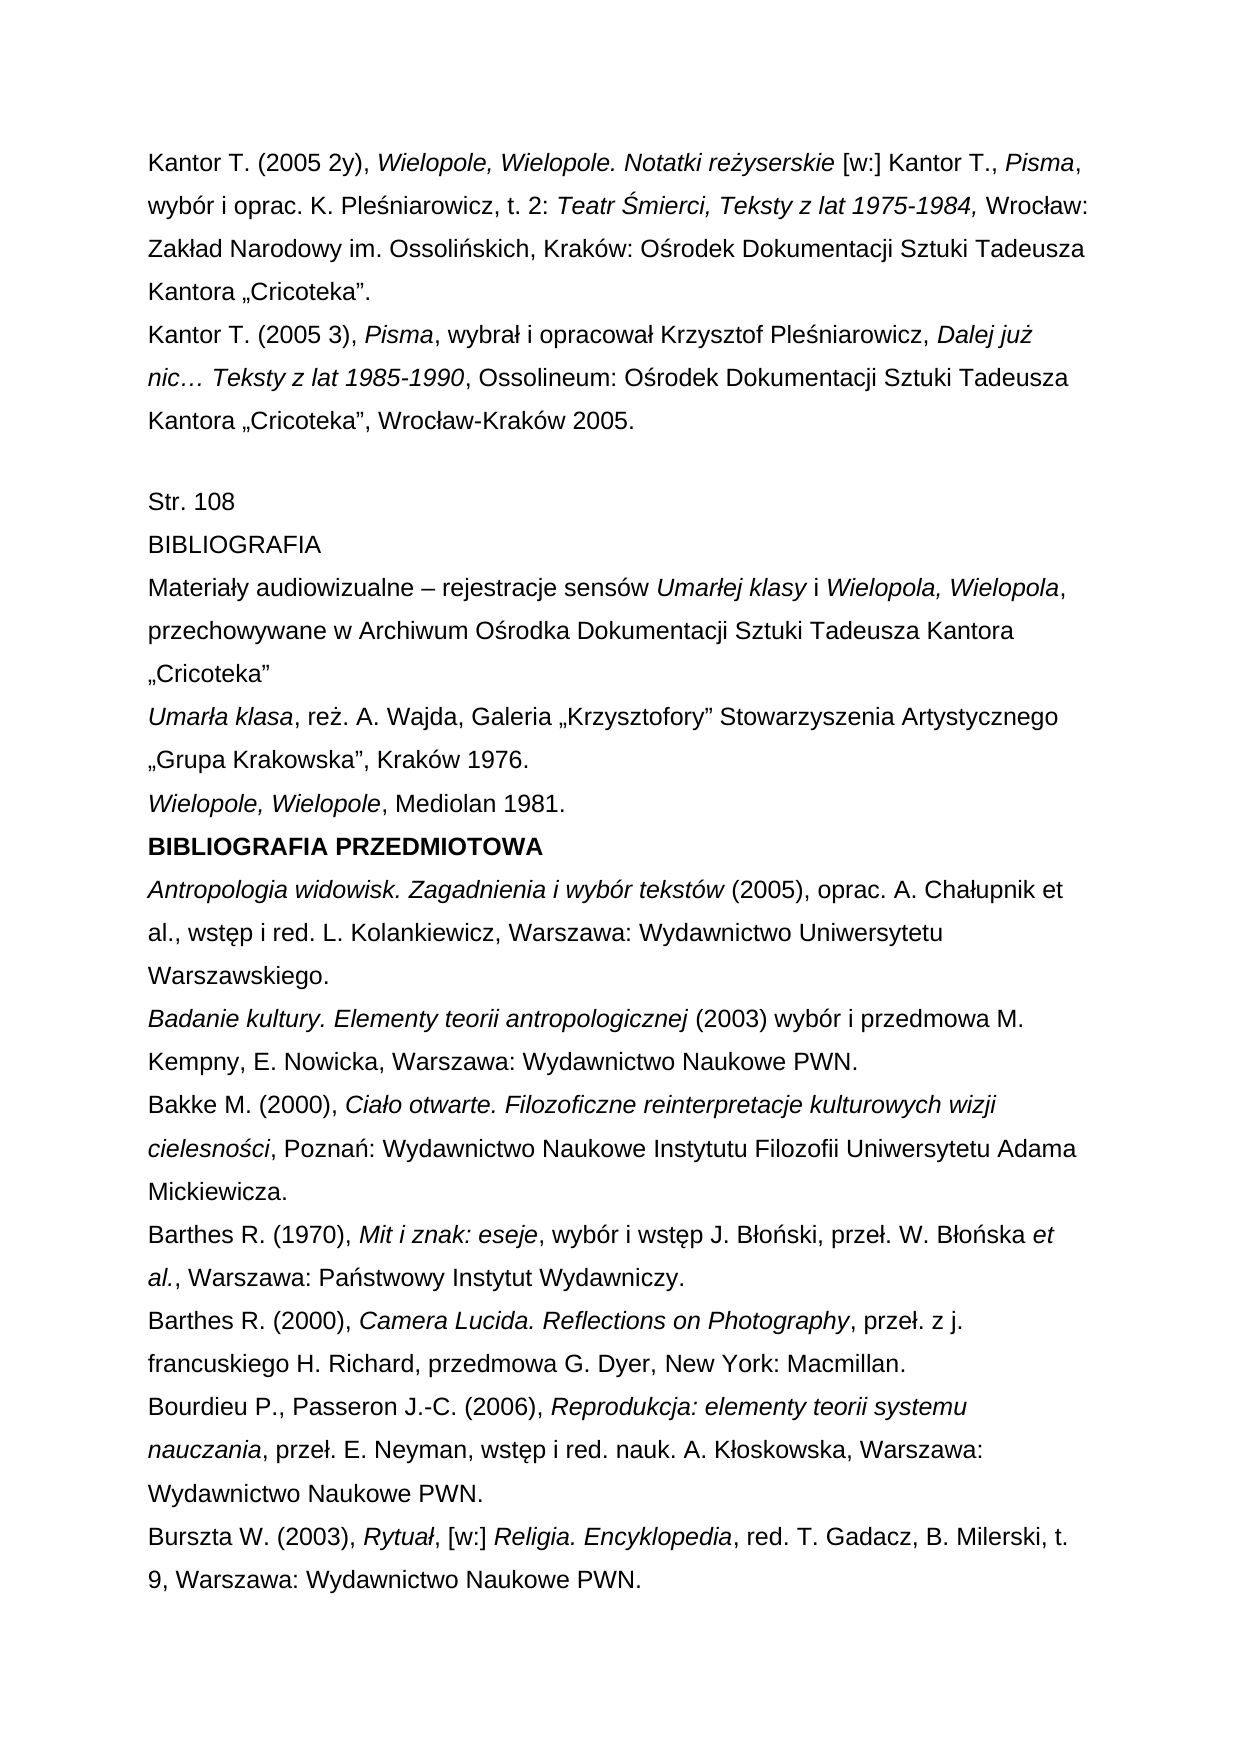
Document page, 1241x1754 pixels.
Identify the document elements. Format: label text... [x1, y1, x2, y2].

text Kantor T. (2005 3), Pisma, wybrał i opracował Krzysztof Pleśniarowicz, Dalej już nic… Teksty z lat 1985-1990, Ossolineum: Ośrodek Dokumentacji Sztuki Tadeusza Kantora „Cricoteka”, Wrocław-Kraków 2005. [148, 320, 1093, 435]
text Str. 108 [148, 487, 1093, 515]
text Barthes R. (1970), Mit i znak: eseje, wybór i wstęp J. Błoński, przeł. W. Błońska et al., Warszawa: Państwowy Instytut Wydawniczy. [148, 1220, 1093, 1292]
text BIBLIOGRAFIA PRZEDMIOTOWA [148, 832, 1093, 860]
text Umarła klasa, reż. A. Wajda, Galeria „Krzysztofory” Stowarzyszenia Artystycznego „Grupa Krakowska”, Kraków 1976. [148, 702, 1093, 774]
text Wielopole, Wielopole, Mediolan 1981. [148, 788, 1093, 817]
text Materiały audiowizualne – rejestracje sensów Umarłej klasy i Wielopola, Wielopola, przechowywane w Archiwum Ośrodka Dokumentacji Sztuki Tadeusza Kantora „Cricoteka” [148, 573, 1093, 688]
text Kantor T. (2005 2y), Wielopole, Wielopole. Notatki reżyserskie [w:] Kantor T., Pisma, wybór i oprac. K. Pleśniarowicz, t. 2: Teatr Śmierci, Teksty z lat 1975-1984, Wrocław: Zakład Narodowy im. Ossolińskich, Kraków: Ośrodek Dokumentacji Sztuki Tadeusza Kantora „Cricoteka”. [148, 148, 1093, 306]
text Antropologia widowisk. Zagadnienia i wybór tekstów (2005), oprac. A. Chałupnik et al., wstęp i red. L. Kolankiewicz, Warszawa: Wydawnictwo Uniwersytetu Warszawskiego. [148, 875, 1093, 990]
text Badanie kultury. Elementy teorii antropologicznej (2003) wybór i przedmowa M. Kempny, E. Nowicka, Warszawa: Wydawnictwo Naukowe PWN. [148, 1004, 1093, 1076]
text Bakke M. (2000), Ciało otwarte. Filozoficzne reinterpretacje kulturowych wizji cielesności, Poznań: Wydawnictwo Naukowe Instytutu Filozofii Uniwersytetu Adama Mickiewicza. [148, 1090, 1093, 1205]
text Barthes R. (2000), Camera Lucida. Reflections on Photography, przeł. z j. francuskiego H. Richard, przedmowa G. Dyer, New York: Macmillan. [148, 1306, 1093, 1378]
text Bourdieu P., Passeron J.-C. (2006), Reprodukcja: elementy teorii systemu nauczania, przeł. E. Neyman, wstęp i red. nauk. A. Kłoskowska, Warszawa: Wydawnictwo Naukowe PWN. [148, 1392, 1093, 1507]
text BIBLIOGRAFIA [148, 530, 1093, 558]
text Burszta W. (2003), Rytuał, [w:] Religia. Encyklopedia, red. T. Gadacz, B. Milerski, t. 9, Warszawa: Wydawnictwo Naukowe PWN. [148, 1522, 1093, 1593]
